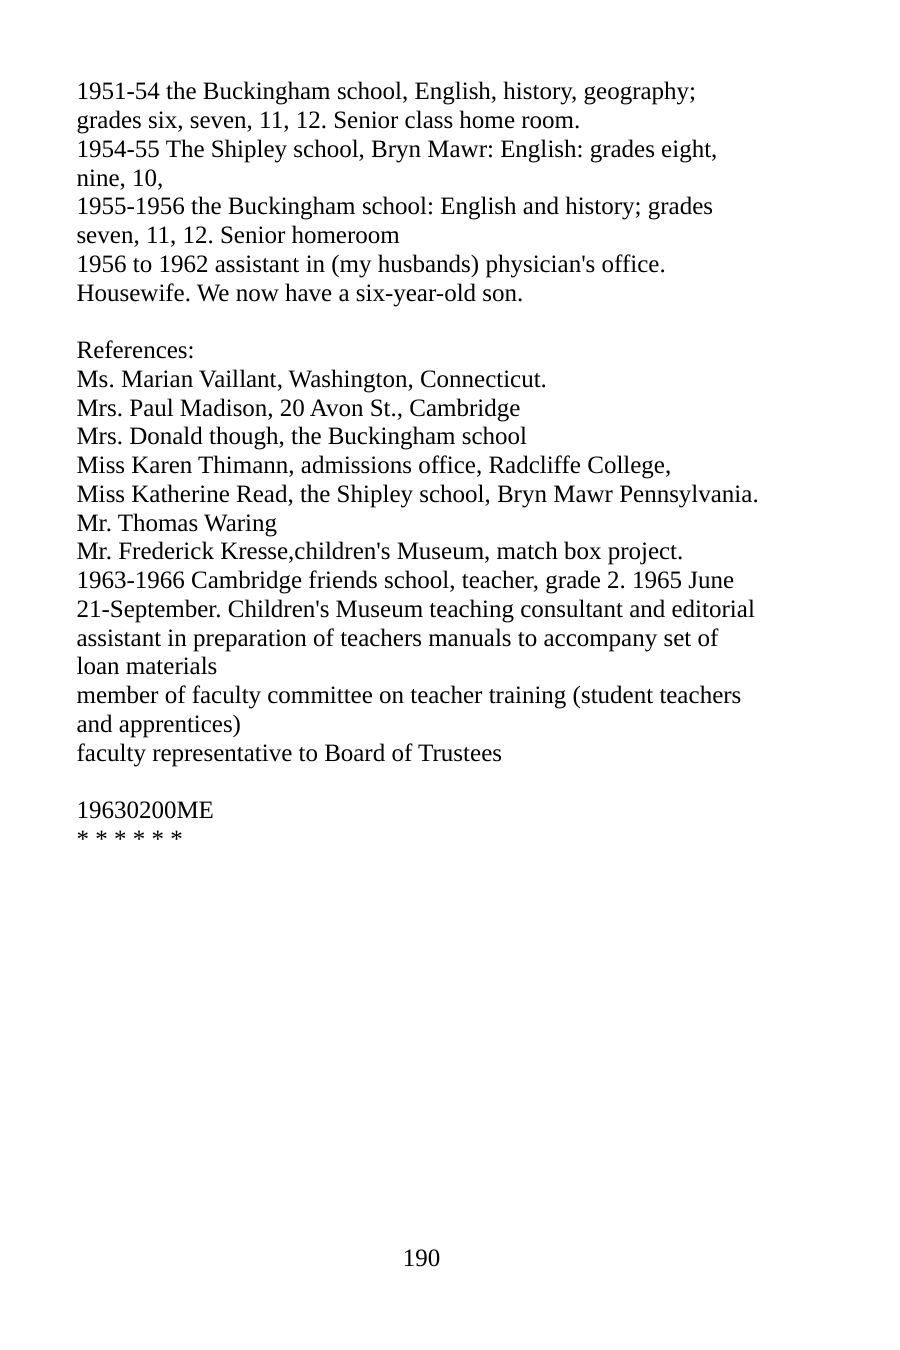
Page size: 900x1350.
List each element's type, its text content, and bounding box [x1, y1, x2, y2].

text 1956 to 1962 assistant in (my husbands) physician's office. Housewife. We now have a six-year-old son. [76, 249, 766, 306]
text Mrs. Paul Madison, 20 Avon St., Cambridge [76, 393, 766, 421]
text 1955-1956 the Buckingham school: English and history; grades seven, 11, 12. Senior homeroom [76, 191, 766, 249]
text faculty representative to Board of Trustees [76, 738, 766, 766]
text References: [76, 335, 766, 364]
text 1951-54 the Buckingham school, English, history, geography; grades six, seven, 11, 12. Senior class home room. [76, 76, 766, 134]
text Miss Katherine Read, the Shipley school, Bryn Mawr Pennsylvania. [76, 479, 766, 508]
text * * * * * * [76, 824, 766, 853]
text Mr. Thomas Waring [76, 508, 766, 536]
text 19630200ME [76, 795, 766, 824]
text Ms. Marian Vaillant, Washington, Connecticut. [76, 364, 766, 393]
text 1963-1966 Cambridge friends school, teacher, grade 2. 1965 June 21-September. Children's Museum teaching consultant and editorial assistant in preparation of teachers manuals to accompany set of loan materials [76, 565, 766, 680]
text 1954-55 The Shipley school, Bryn Mawr: English: grades eight, nine, 10, [76, 134, 766, 191]
text Mrs. Donald though, the Buckingham school [76, 421, 766, 450]
text Mr. Frederick Kresse,children's Museum, match box project. [76, 536, 766, 565]
text Miss Karen Thimann, admissions office, Radcliffe College, [76, 450, 766, 479]
text member of faculty committee on teacher training (student teachers and apprentices) [76, 680, 766, 738]
